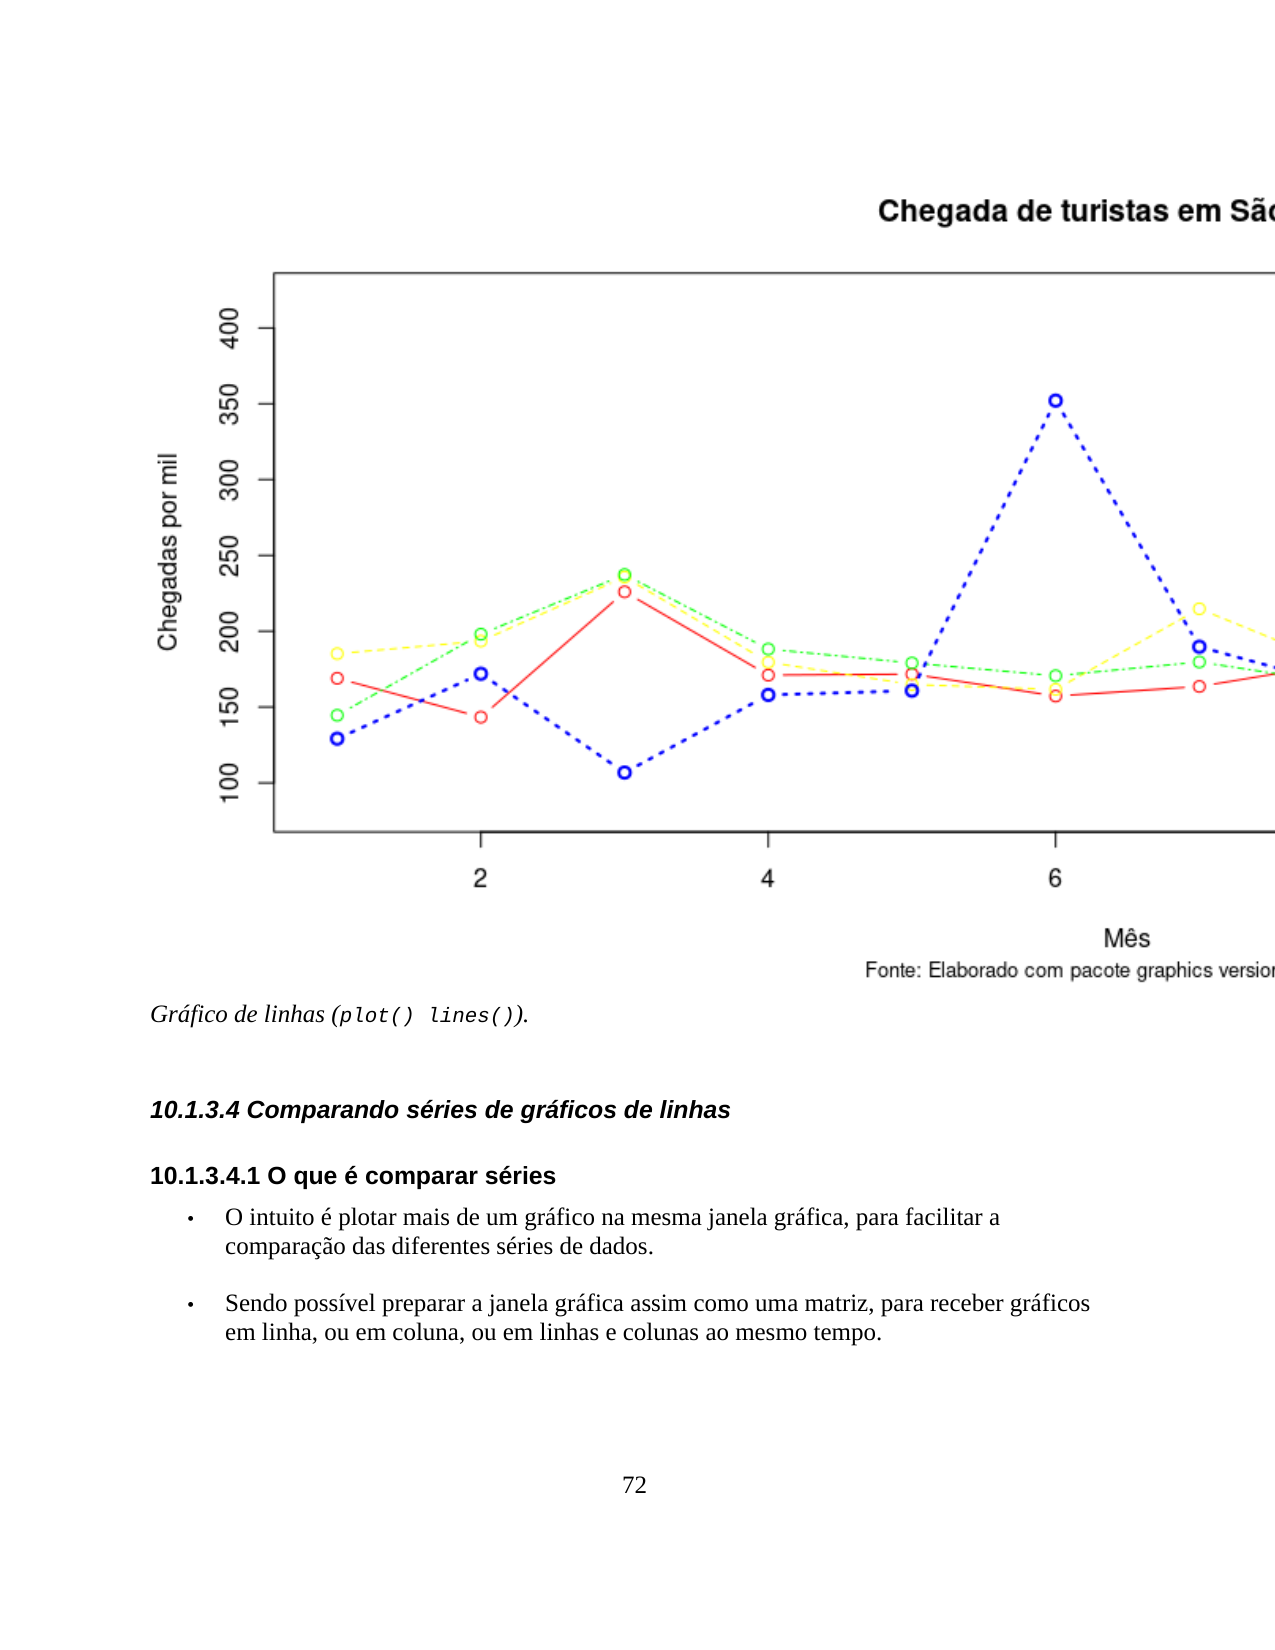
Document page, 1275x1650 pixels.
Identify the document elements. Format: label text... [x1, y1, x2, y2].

subtitle 10.1.3.4 Comparando séries de gráficos de linhas [150, 1095, 1125, 1124]
subtitle 10.1.3.4.1 O que é comparar séries [150, 1161, 1125, 1190]
list Sendo possível preparar a janela gráfica assim como uma matriz, para receber gráficos em linha, ou em coluna, ou em linhas e colunas ao mesmo tempo. [187, 1288, 1125, 1375]
list O intuito é plotar mais de um gráfico na mesma janela gráfica, para facilitar a comparação das diferentes séries de dados. [187, 1202, 1125, 1288]
picture [150, 150, 1275, 987]
text Gráfico de linhas (plot() lines()). [150, 999, 1125, 1029]
